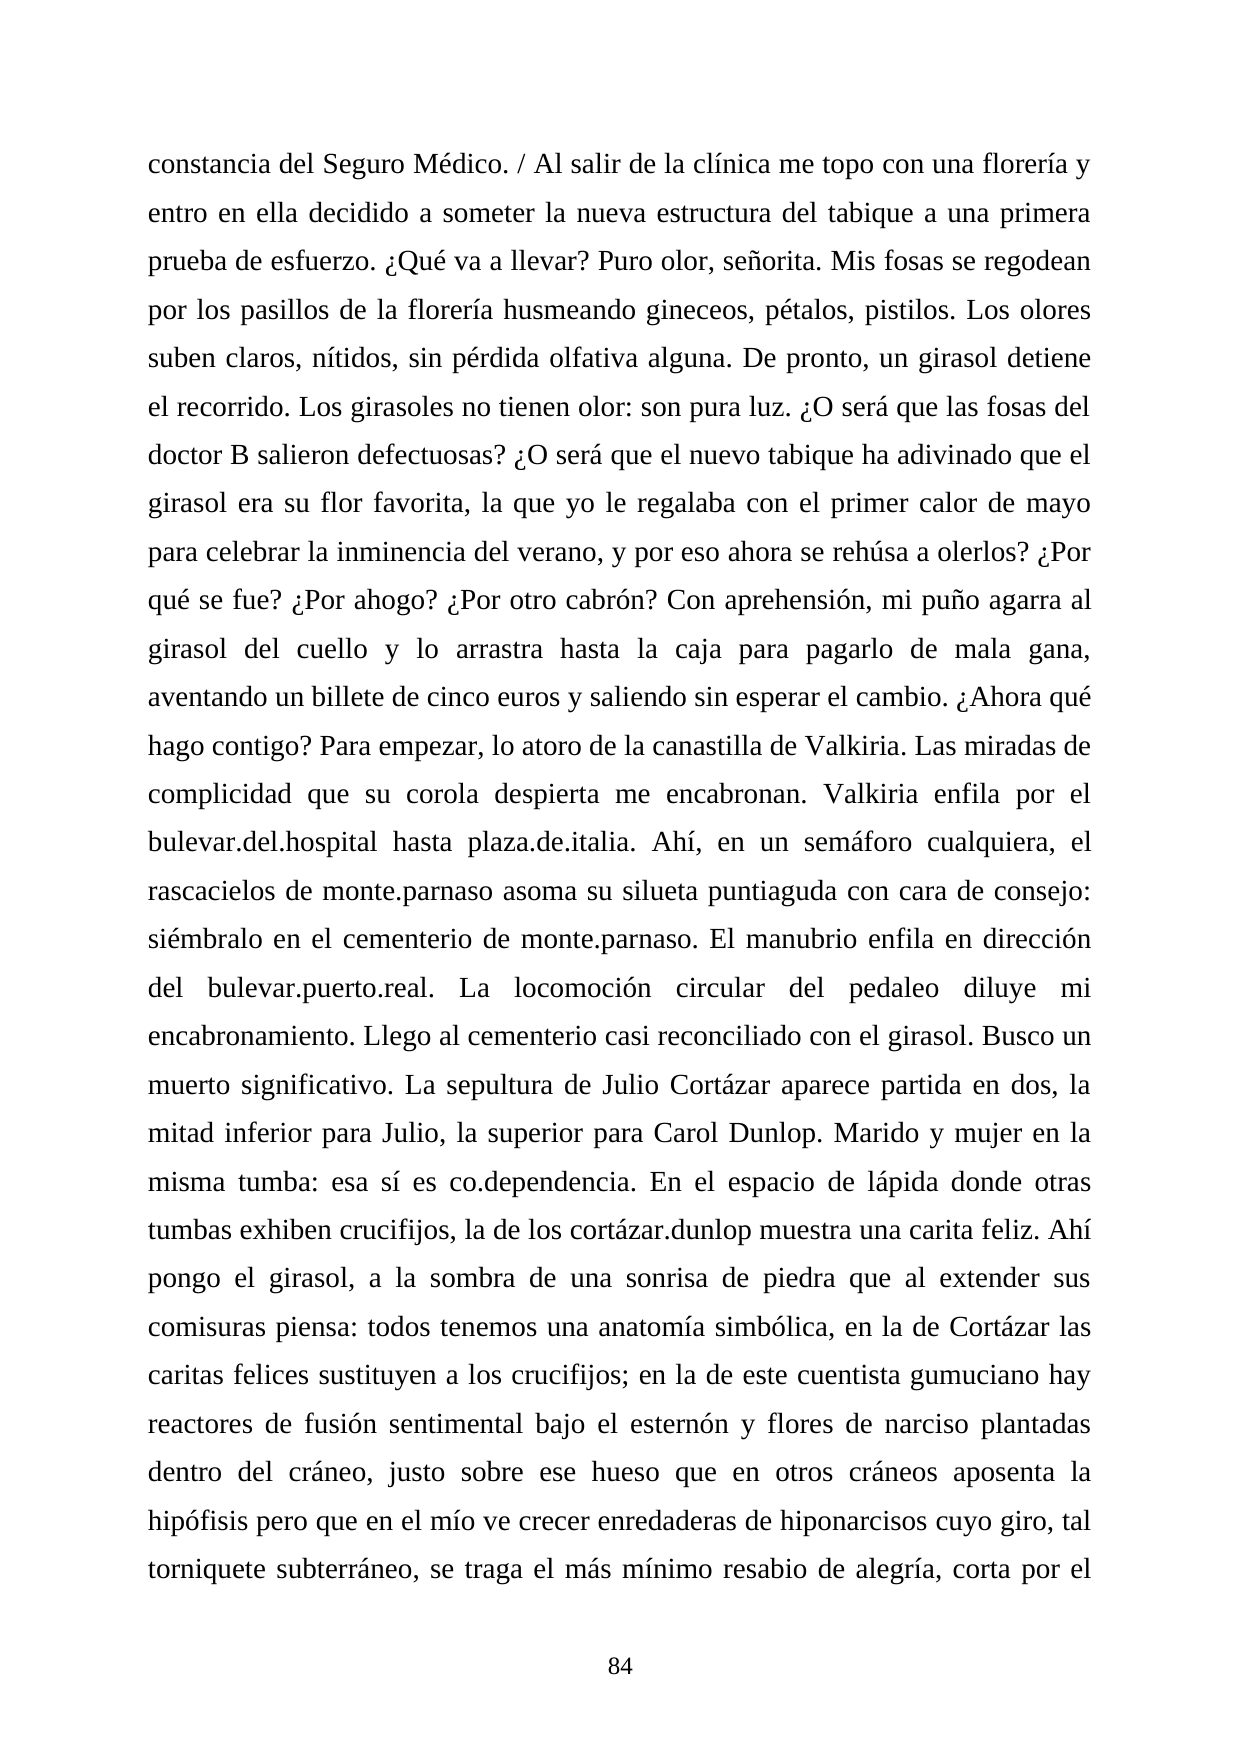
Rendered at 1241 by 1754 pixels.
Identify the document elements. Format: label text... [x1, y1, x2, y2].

text constancia del Seguro Médico. / Al salir de la clínica me topo con una florería y entro en ella decidido a someter la nueva estructura del tabique a una primera prueba de esfuerzo. ¿Qué va a llevar? Puro olor, señorita. Mis fosas se regodean por los pasillos de la florería husmeando gineceos, pétalos, pistilos. Los olores suben claros, nítidos, sin pérdida olfativa alguna. De pronto, un girasol detiene el recorrido. Los girasoles no tienen olor: son pura luz. ¿O será que las fosas del doctor B salieron defectuosas? ¿O será que el nuevo tabique ha adivinado que el girasol era su flor favorita, la que yo le regalaba con el primer calor de mayo para celebrar la inminencia del verano, y por eso ahora se rehúsa a olerlos? ¿Por qué se fue? ¿Por ahogo? ¿Por otro cabrón? Con aprehensión, mi puño agarra al girasol del cuello y lo arrastra hasta la caja para pagarlo de mala gana, aventando un billete de cinco euros y saliendo sin esperar el cambio. ¿Ahora qué hago contigo? Para empezar, lo atoro de la canastilla de Valkiria. Las miradas de complicidad que su corola despierta me encabronan. Valkiria enfila por el bulevar.del.hospital hasta plaza.de.italia. Ahí, en un semáforo cualquiera, el rascacielos de monte.parnaso asoma su silueta puntiaguda con cara de consejo: siémbralo en el cementerio de monte.parnaso. El manubrio enfila en dirección del bulevar.puerto.real. La locomoción circular del pedaleo diluye mi encabronamiento. Llego al cementerio casi reconciliado con el girasol. Busco un muerto significativo. La sepultura de Julio Cortázar aparece partida en dos, la mitad inferior para Julio, la superior para Carol Dunlop. Marido y mujer en la misma tumba: esa sí es co.dependencia. En el espacio de lápida donde otras tumbas exhiben crucifijos, la de los cortázar.dunlop muestra una carita feliz. Ahí pongo el girasol, a la sombra de una sonrisa de piedra que al extender sus comisuras piensa: todos tenemos una anatomía simbólica, en la de Cortázar las caritas felices sustituyen a los crucifijos; en la de este cuentista gumuciano hay reactores de fusión sentimental bajo el esternón y flores de narciso plantadas dentro del cráneo, justo sobre ese hueso que en otros cráneos aposenta la hipófisis pero que en el mío ve crecer enredaderas de hiponarcisos cuyo giro, tal torniquete subterráneo, se traga el más mínimo resabio de alegría, corta por el [148, 148, 1092, 1585]
